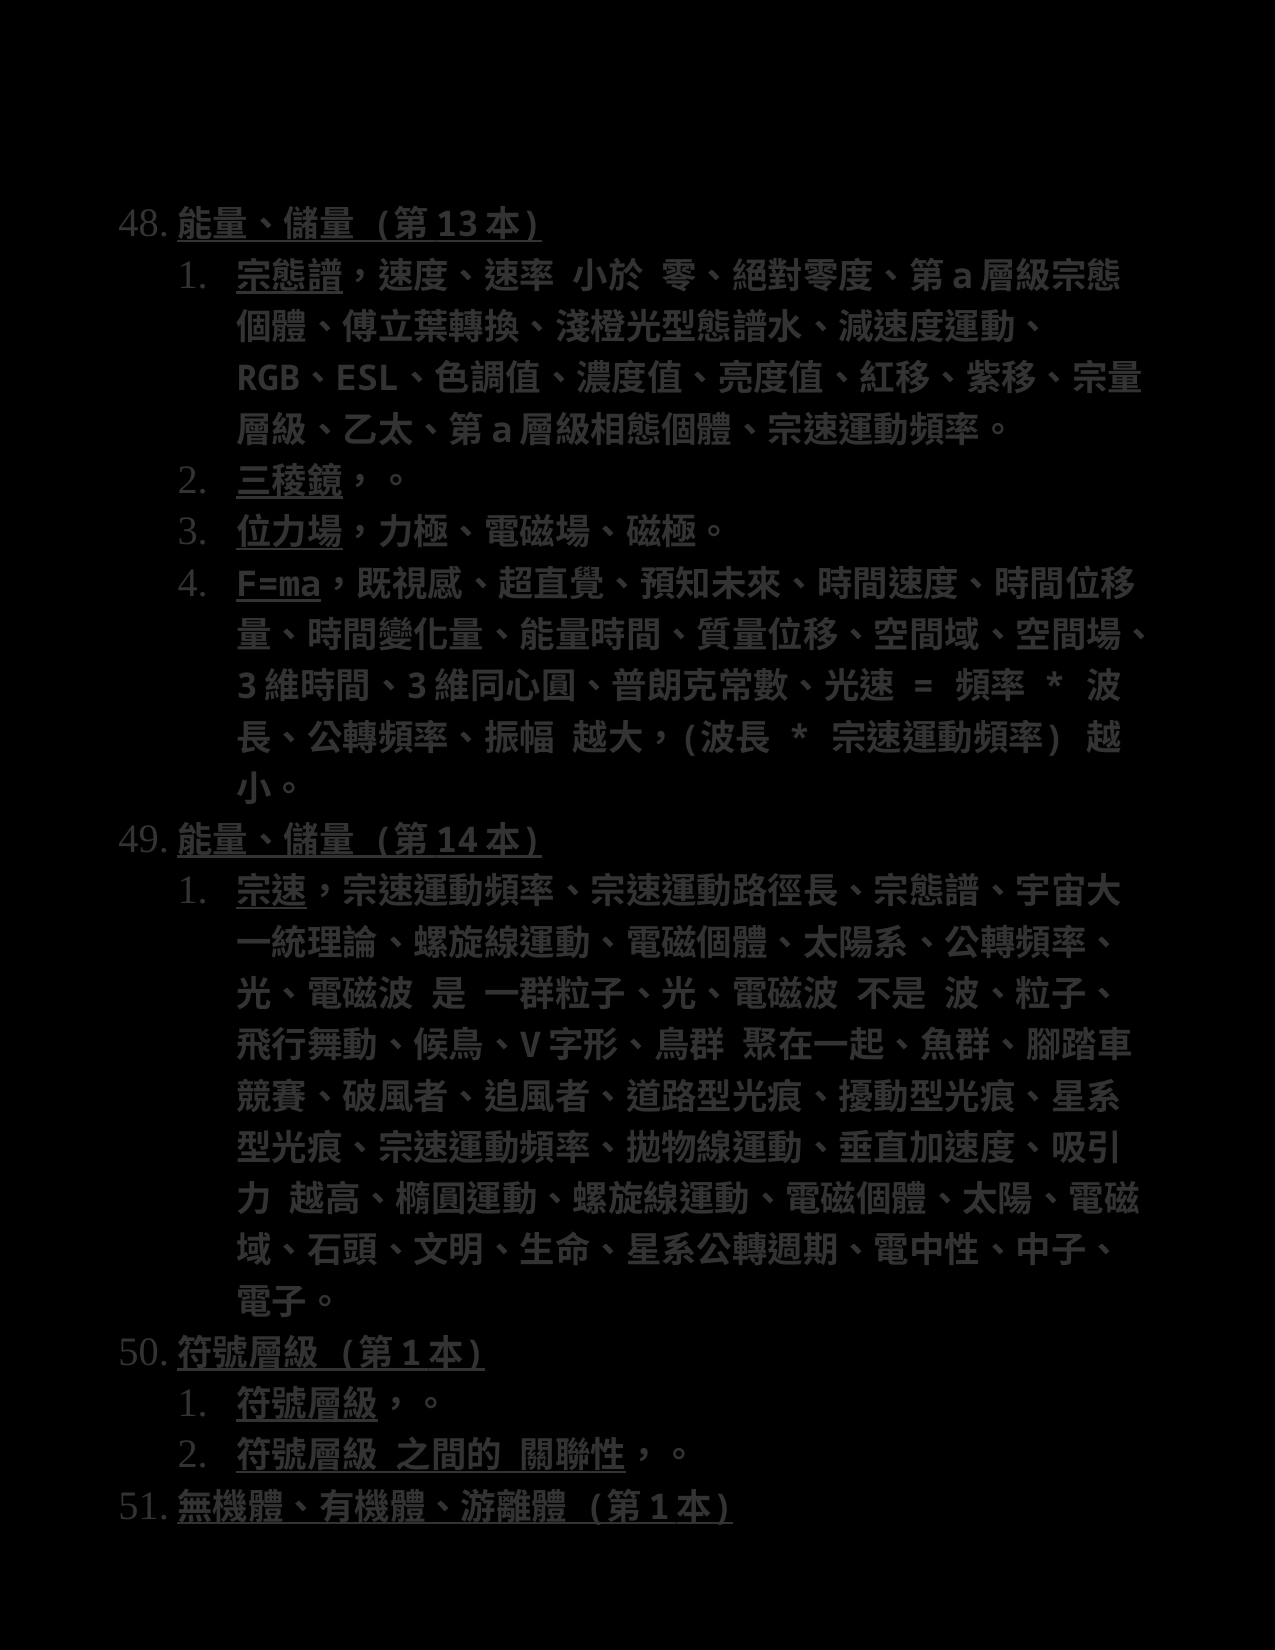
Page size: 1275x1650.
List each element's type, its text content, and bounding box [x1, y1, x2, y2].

list 宗速，宗速運動頻率、宗速運動路徑長、宗態譜、宇宙大一統理論、螺旋線運動、電磁個體、太陽系、公轉頻率、光、電磁波 是 一群粒子、光、電磁波 不是 波、粒子、飛行舞動、候鳥、V字形、鳥群 聚在一起、魚群、腳踏車競賽、破風者、追風者、道路型光痕、擾動型光痕、星系型光痕、宗速運動頻率、拋物線運動、垂直加速度、吸引力 越高、橢圓運動、螺旋線運動、電磁個體、太陽、電磁域、石頭、文明、生命、星系公轉週期、電中性、中子、電子。 [177, 863, 1157, 1324]
list F=ma，既視感、超直覺、預知未來、時間速度、時間位移量、時間變化量、能量時間、質量位移、空間域、空間場、3維時間、3維同心圓、普朗克常數、光速 = 頻率 * 波長、公轉頻率、振幅 越大，(波長 * 宗速運動頻率) 越小。 [177, 555, 1157, 812]
list 位力場，力極、電磁場、磁極。 [177, 504, 1157, 555]
list 符號層級 之間的 關聯性，。 [177, 1427, 1157, 1478]
list 三稜鏡，。 [177, 452, 1157, 504]
list 符號層級 (第1本) [118, 1324, 1157, 1376]
list 符號層級，。 [177, 1376, 1157, 1427]
list 能量、儲量 (第14本) [118, 812, 1157, 863]
list 無機體、有機體、游離體 (第1本) [118, 1478, 1157, 1529]
list 能量、儲量 (第13本) [118, 196, 1157, 247]
list 宗態譜，速度、速率 小於 零、絕對零度、第a層級宗態個體、傅立葉轉換、淺橙光型態譜水、減速度運動、RGB、ESL、色調值、濃度值、亮度值、紅移、紫移、宗量層級、乙太、第a層級相態個體、宗速運動頻率。 [177, 247, 1157, 452]
